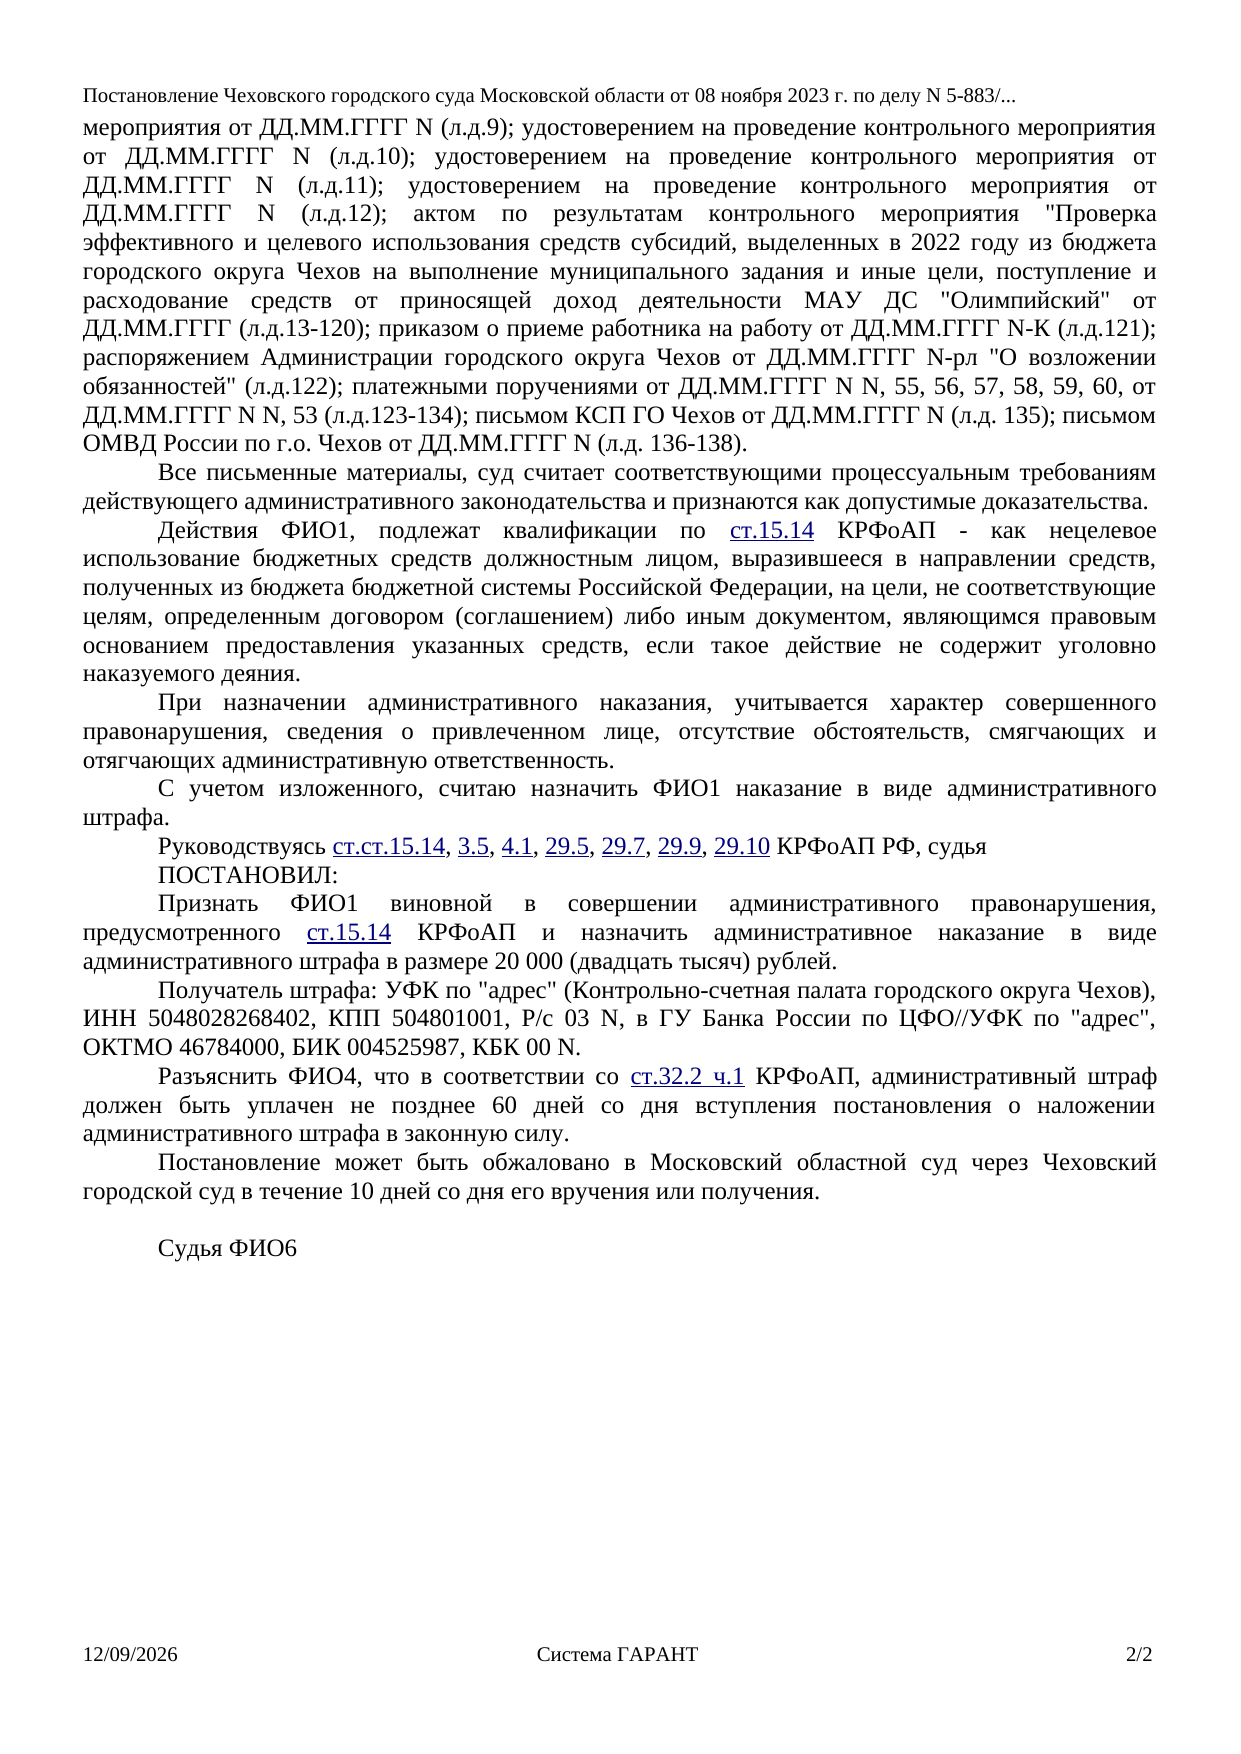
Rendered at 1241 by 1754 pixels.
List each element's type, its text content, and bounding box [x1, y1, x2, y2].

text Руководствуясь ст.ст.15.14, 3.5, 4.1, 29.5, 29.7, 29.9, 29.10 КРФоАП РФ, судья [83, 831, 1157, 860]
text мероприятия от ДД.ММ.ГГГГ N (л.д.9); удостоверением на проведение контрольного мероприятия от ДД.ММ.ГГГГ N (л.д.10); удостоверением на проведение контрольного мероприятия от ДД.ММ.ГГГГ N (л.д.11); удостоверением на проведение контрольного мероприятия от ДД.ММ.ГГГГ N (л.д.12); актом по результатам контрольного мероприятия "Проверка эффективного и целевого использования средств субсидий, выделенных в 2022 году из бюджета городского округа Чехов на выполнение муниципального задания и иные цели, поступление и расходование средств от приносящей доход деятельности МАУ ДС "Олимпийский" от ДД.ММ.ГГГГ (л.д.13-120); приказом о приеме работника на работу от ДД.ММ.ГГГГ N-К (л.д.121); распоряжением Администрации городского округа Чехов от ДД.ММ.ГГГГ N-рл "О возложении обязанностей" (л.д.122); платежными поручениями от ДД.ММ.ГГГГ N N, 55, 56, 57, 58, 59, 60, от ДД.ММ.ГГГГ N N, 53 (л.д.123-134); письмом КСП ГО Чехов от ДД.ММ.ГГГГ N (л.д. 135); письмом ОМВД России по г.о. Чехов от ДД.ММ.ГГГГ N (л.д. 136-138). [83, 112, 1157, 457]
text Получатель штрафа: УФК по "адрес" (Контрольно-счетная палата городского округа Чехов), ИНН 5048028268402, КПП 504801001, Р/с 03 N, в ГУ Банка России по ЦФО//УФК по "адрес", ОКТМО 46784000, БИК 004525987, КБК 00 N. [83, 975, 1157, 1061]
text Действия ФИО1, подлежат квалификации по ст.15.14 КРФоАП - как нецелевое использование бюджетных средств должностным лицом, выразившееся в направлении средств, полученных из бюджета бюджетной системы Российской Федерации, на цели, не соответствующие целям, определенным договором (соглашением) либо иным документом, являющимся правовым основанием предоставления указанных средств, если такое действие не содержит уголовно наказуемого деяния. [83, 515, 1157, 687]
text Признать ФИО1 виновной в совершении административного правонарушения, предусмотренного ст.15.14 КРФоАП и назначить административное наказание в виде административного штрафа в размере 20 000 (двадцать тысяч) рублей. [83, 888, 1157, 975]
text Постановление может быть обжаловано в Московский областной суд через Чеховский городской суд в течение 10 дней со дня его вручения или получения. [83, 1147, 1157, 1205]
text Все письменные материалы, суд считает соответствующими процессуальным требованиям действующего административного законодательства и признаются как допустимые доказательства. [83, 457, 1157, 515]
text При назначении административного наказания, учитывается характер совершенного правонарушения, сведения о привлеченном лице, отсутствие обстоятельств, смягчающих и отягчающих административную ответственность. [83, 687, 1157, 773]
text С учетом изложенного, считаю назначить ФИО1 наказание в виде административного штрафа. [83, 773, 1157, 831]
text Судья ФИО6 [83, 1233, 1157, 1262]
text ПОСТАНОВИЛ: [83, 860, 1157, 888]
text Разъяснить ФИО4, что в соответствии со ст.32.2 ч.1 КРФоАП, административный штраф должен быть уплачен не позднее 60 дней со дня вступления постановления о наложении административного штрафа в законную силу. [83, 1061, 1157, 1147]
